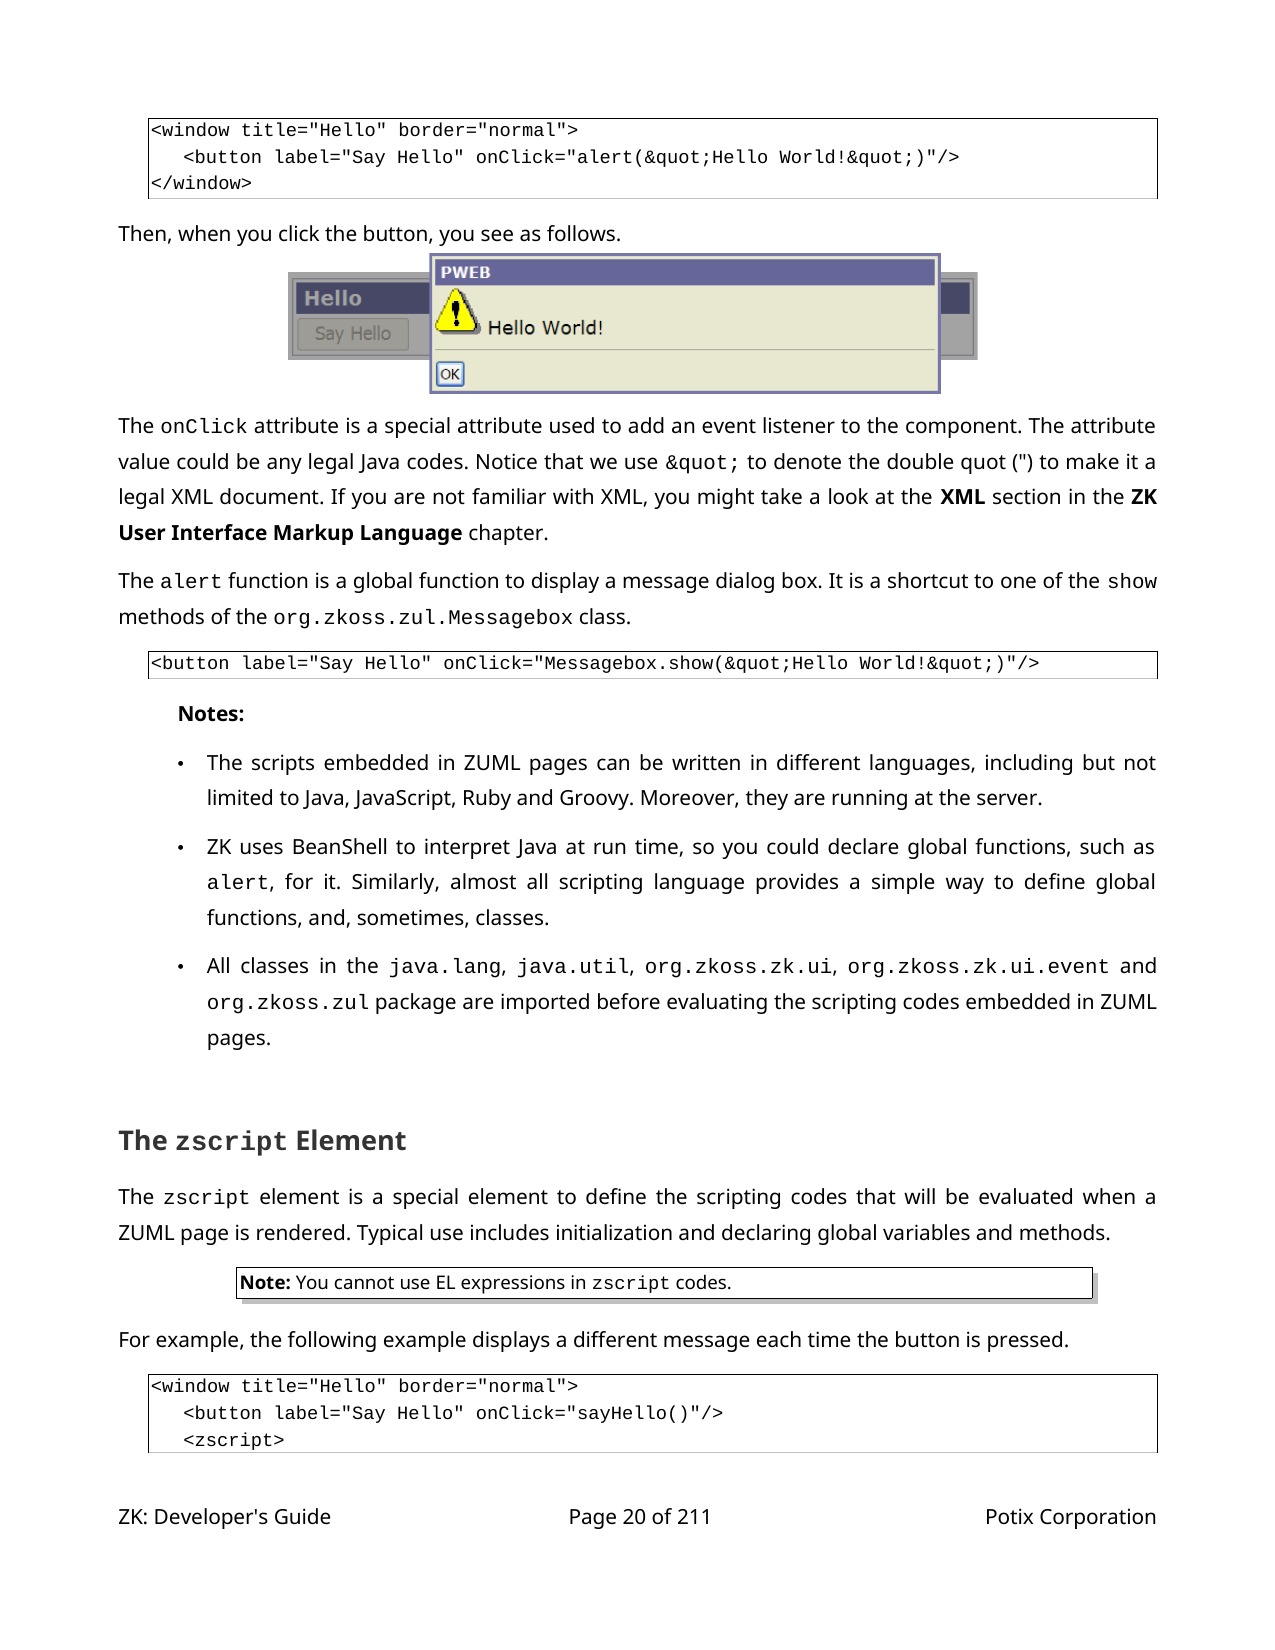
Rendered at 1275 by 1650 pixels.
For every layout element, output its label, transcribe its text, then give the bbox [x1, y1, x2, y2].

text The onClick attribute is a special attribute used to add an event listener to the component. The attribute value could be any legal Java codes. Notice that we use &quot; to denote the double quot (") to make it a legal XML document. If you are not familiar with XML, you might take a look at the XML section in the ZK User Interface Markup Language chapter. [118, 394, 1157, 546]
text Note: You cannot use EL expressions in zscript codes. [237, 1268, 1092, 1298]
text <window title="Hello" border="normal"> [149, 1375, 1157, 1398]
list All classes in the java.lang, java.util, org.zkoss.zk.ui, org.zkoss.zk.ui.event and org.zkoss.zul package are imported before evaluating the scripting codes embedded in ZUML pages. [177, 952, 1157, 1051]
text Notes: [177, 699, 1157, 727]
text <button label="Say Hello" onClick="sayHello()"/> [149, 1401, 1157, 1425]
picture [288, 253, 978, 394]
text Then, when you click the button, you see as follows. [118, 219, 1157, 247]
subtitle The zscript Element [118, 1122, 1157, 1158]
text For example, the following example displays a different message each time the button is pressed. [118, 1325, 1157, 1353]
text <zscript> [149, 1428, 1157, 1452]
text <button label="Say Hello" onClick="Messagebox.show(&quot;Hello World!&quot;)"/> [149, 652, 1157, 678]
text The alert function is a global function to display a message dialog box. It is a shortcut to one of the show methods of the org.zkoss.zul.Messagebox class. [118, 567, 1157, 631]
list The scripts embedded in ZUML pages can be written in different languages, including but not limited to Java, JavaScript, Ruby and Groovy. Moreover, they are running at the server. [177, 748, 1157, 811]
text <window title="Hello" border="normal"> <button label="Say Hello" onClick="alert(&quot;Hello World!&quot;)"/> </window> [149, 119, 1157, 198]
list ZK uses BeanShell to interpret Java at run time, so you could declare global functions, such as alert, for it. Similarly, almost all scripting language provides a simple way to define global functions, and, sometimes, classes. [177, 832, 1157, 931]
text The zscript element is a special element to define the scripting codes that will be evaluated when a ZUML page is rendered. Typical use includes initialization and declaring global variables and methods. [118, 1182, 1157, 1246]
